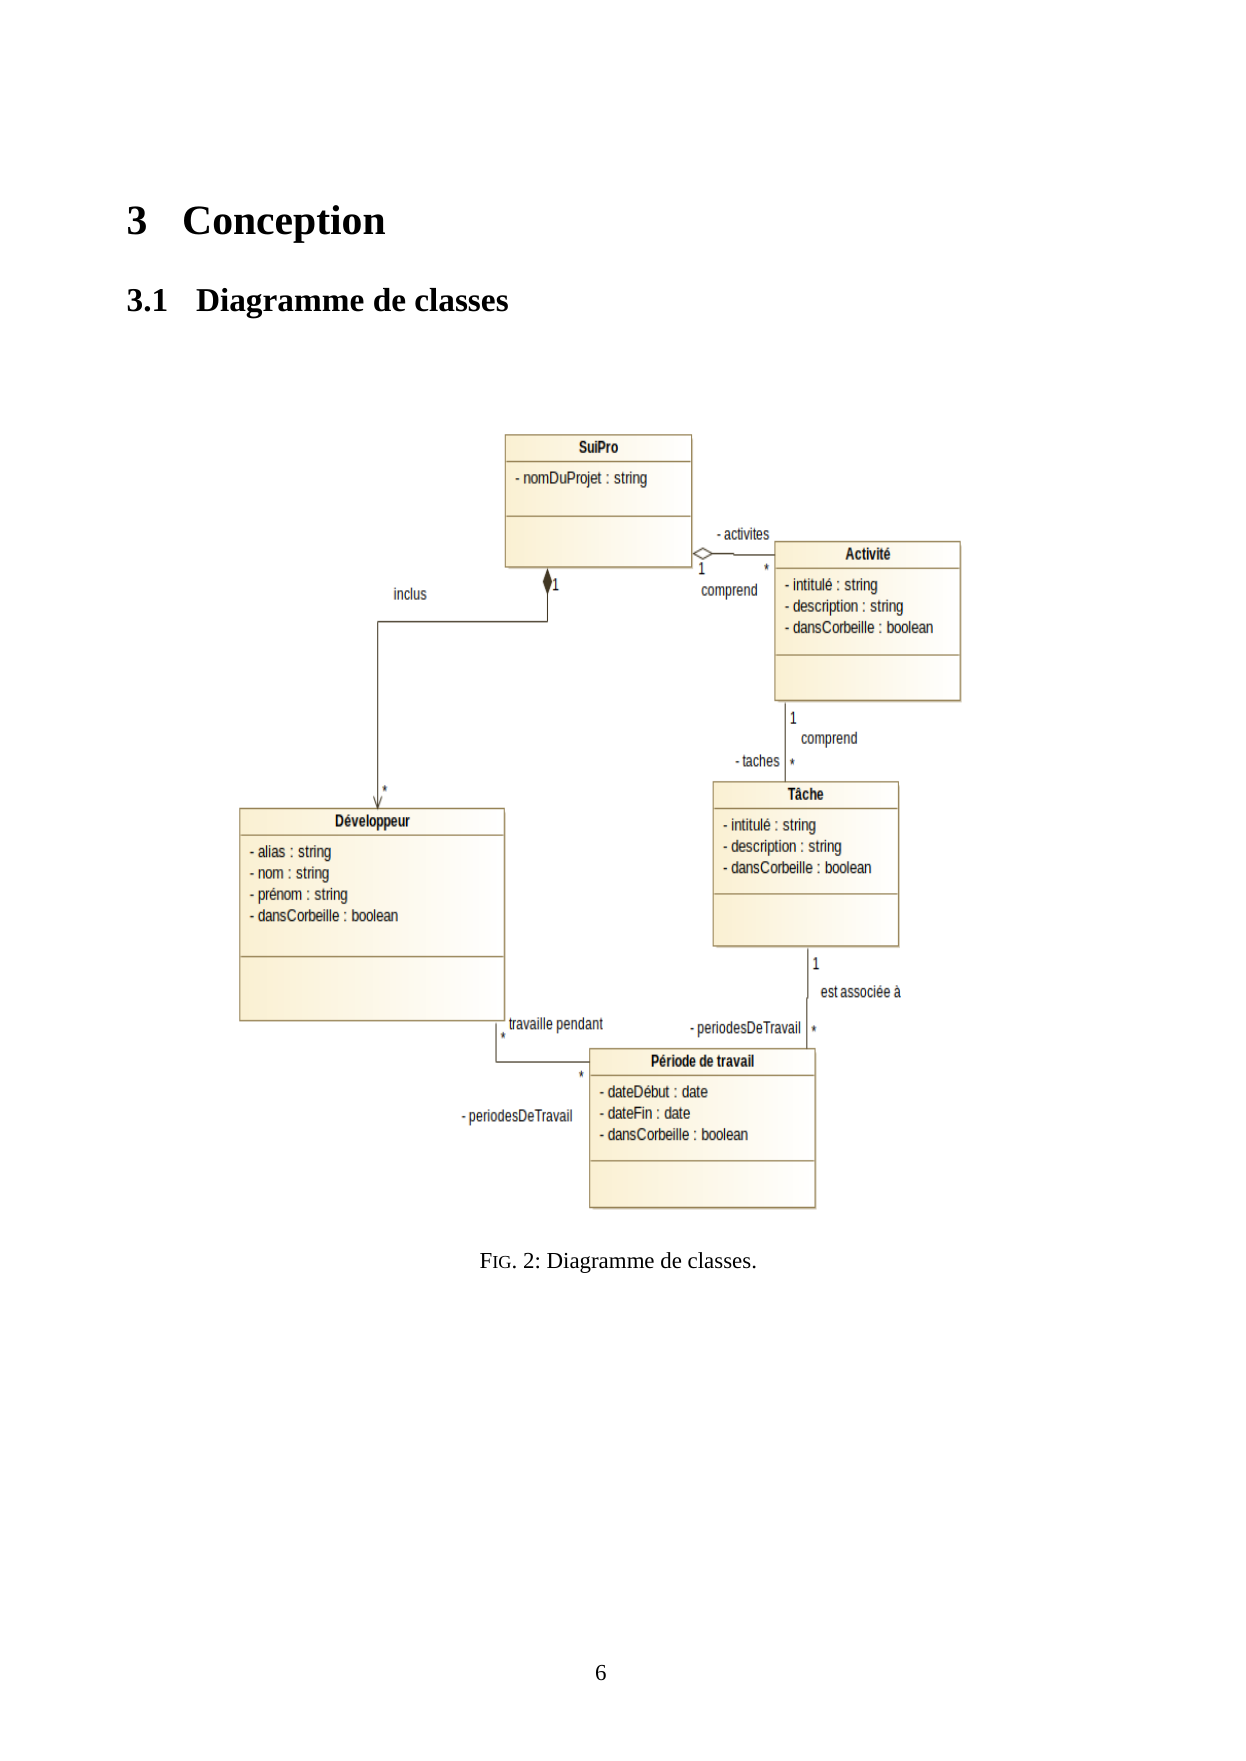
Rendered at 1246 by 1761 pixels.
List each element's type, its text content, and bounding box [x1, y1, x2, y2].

subtitle 3 Conception [126, 195, 1075, 243]
picture [229, 421, 972, 1223]
text Fig. 2: Diagramme de classes. [126, 1247, 1075, 1273]
subtitle 3.1 Diagramme de classes [126, 281, 1075, 319]
